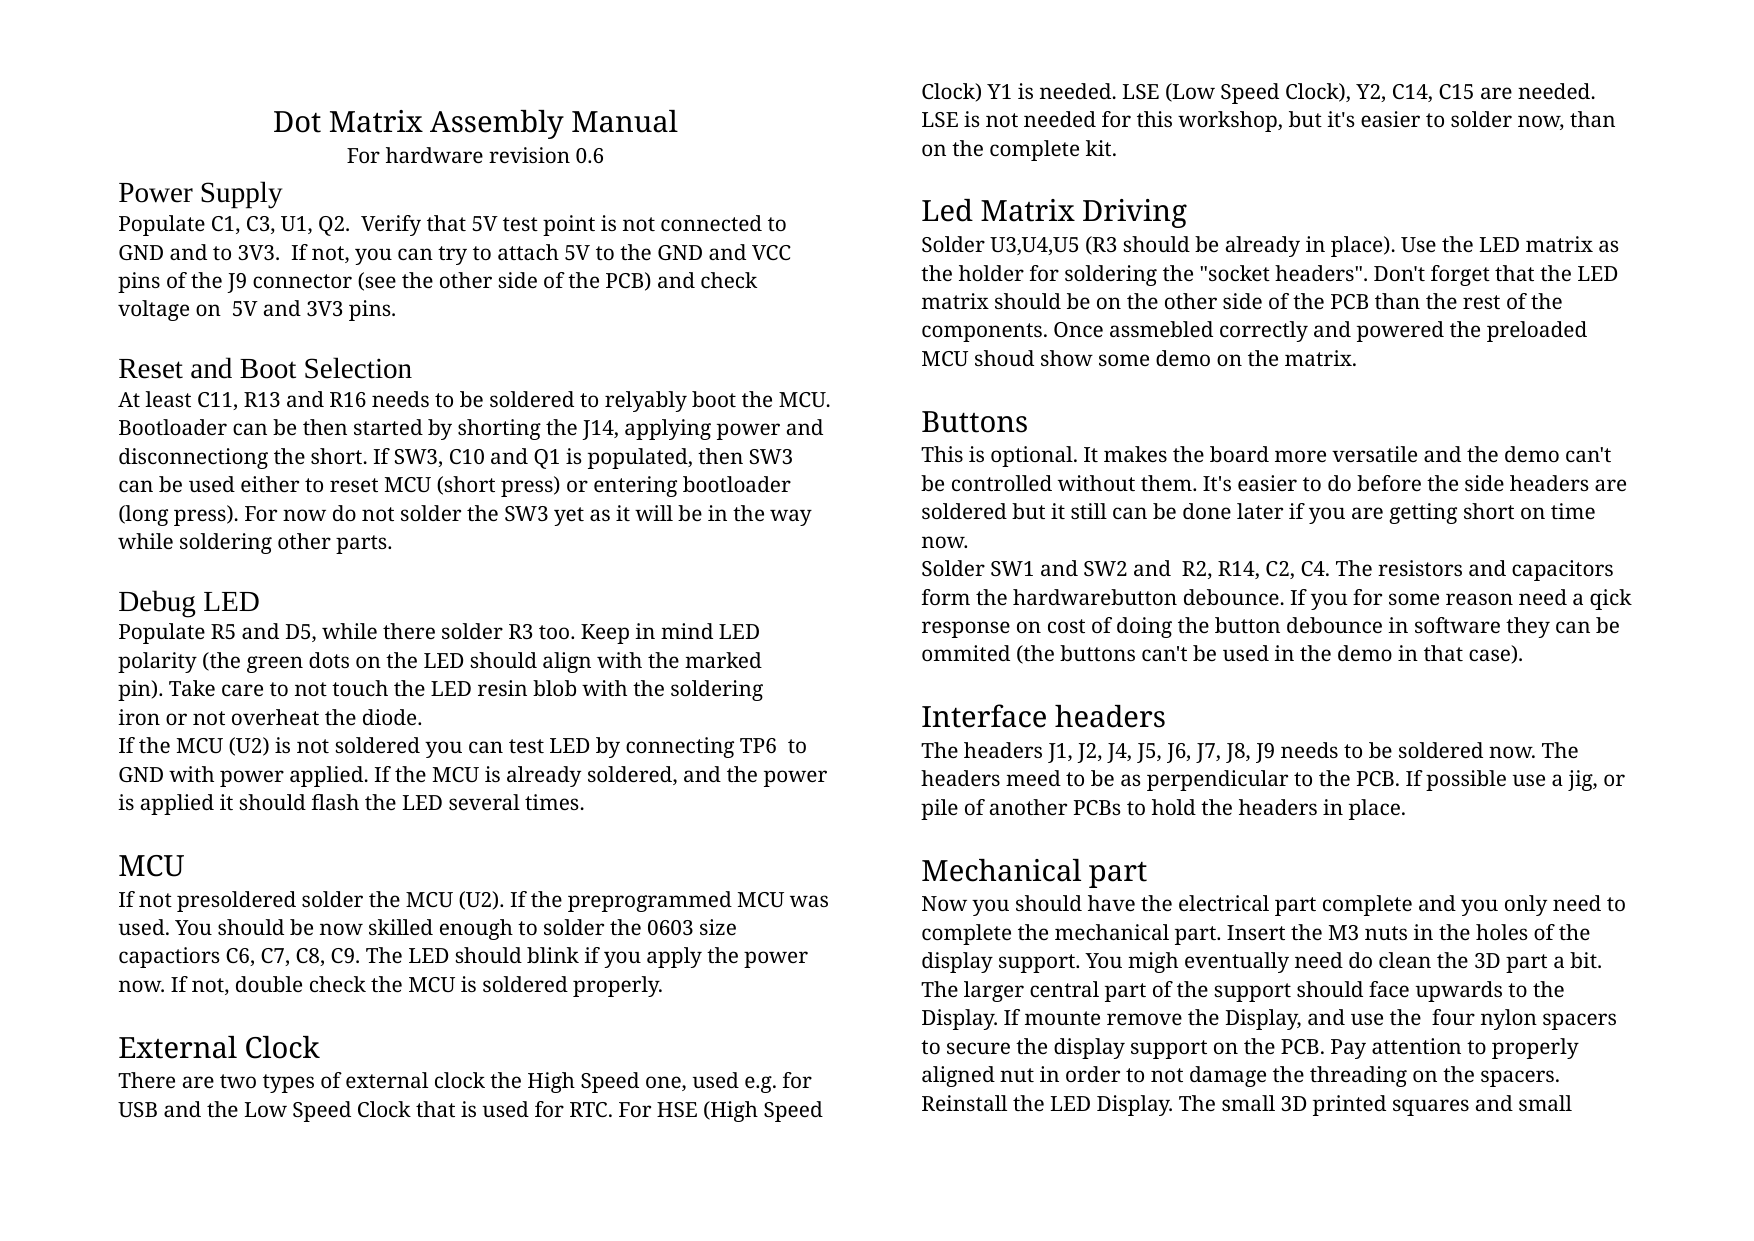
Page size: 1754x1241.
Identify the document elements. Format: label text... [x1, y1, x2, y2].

text Solder SW1 and SW2 and R2, R14, C2, C4. The resistors and capacitors form the hardwarebutton debounce. If you for some reason need a qick response on cost of doing the button debounce in software they can be ommited (the buttons can't be used in the demo in that case). [921, 554, 1636, 668]
text Solder U3,U4,U5 (R3 should be already in place). Use the LED matrix as the holder for soldering the "socket headers". Don't forget that the LED matrix should be on the other side of the PCB than the rest of the components. Once assmebled correctly and powered the preloaded MCU shoud show some demo on the matrix. [921, 230, 1636, 372]
text Led Matrix Driving [921, 191, 1636, 230]
text Interface headers [921, 696, 1636, 736]
text Populate R5 and D5, while there solder R3 too. Keep in mind LED polarity (the green dots on the LED should align with the marked pin). Take care to not touch the LED resin blob with the soldering iron or not overheat the diode. [118, 617, 809, 731]
text MCU [118, 845, 833, 885]
text Mechanical part [921, 850, 1636, 889]
text Reset and Boot Selection [118, 351, 833, 385]
text External Clock [118, 1027, 833, 1067]
text Debug LED [118, 584, 833, 617]
text Buttons [921, 401, 1636, 441]
text If the MCU (U2) is not soldered you can test LED by connecting TP6 to GND with power applied. If the MCU is already soldered, and the power is applied it should flash the LED several times. [118, 731, 833, 817]
text This is optional. It makes the board more versatile and the demo can't be controlled without them. It's easier to do before the side headers are soldered but it still can be done later if you are getting short on time now. [921, 441, 1636, 554]
text At least C11, R13 and R16 needs to be soldered to relyably boot the MCU. Bootloader can be then started by shorting the J14, applying power and disconnectiong the short. If SW3, C10 and Q1 is populated, then SW3 can be used either to reset MCU (short press) or entering bootloader (long press). For now do not solder the SW3 yet as it will be in the way while soldering other parts. [118, 385, 833, 556]
text There are two types of external clock the High Speed one, used e.g. for USB and the Low Speed Clock that is used for RTC. For HSE (High Speed [118, 1067, 833, 1123]
text If not presoldered solder the MCU (U2). If the preprogrammed MCU was used. You should be now skilled enough to solder the 0603 size capactiors C6, C7, C8, C9. The LED should blink if you apply the power now. If not, double check the MCU is soldered properly. [118, 885, 833, 998]
text Populate C1, C3, U1, Q2. Verify that 5V test point is not connected to GND and to 3V3. If not, you can try to attach 5V to the GND and VCC pins of the J9 connector (see the other side of the PCB) and check voltage on 5V and 3V3 pins. [118, 209, 833, 323]
text Power Supply [118, 176, 833, 209]
text The headers J1, J2, J4, J5, J6, J7, J8, J9 needs to be soldered now. The headers meed to be as perpendicular to the PCB. If possible use a jig, or pile of another PCBs to hold the headers in place. [921, 736, 1636, 821]
title For hardware revision 0.6 [118, 141, 833, 170]
text Clock) Y1 is needed. LSE (Low Speed Clock), Y2, C14, C15 are needed. LSE is not needed for this workshop, but it's easier to solder now, than on the complete kit. [921, 77, 1636, 162]
text Now you should have the electrical part complete and you only need to complete the mechanical part. Insert the M3 nuts in the holes of the display support. You migh eventually need do clean the 3D part a bit. The larger central part of the support should face upwards to the Display. If mounte remove the Display, and use the four nylon spacers to secure the display support on the PCB. Pay attention to properly aligned nut in order to not damage the threading on the spacers. Reinstall the LED Display. The small 3D printed squares and small [921, 889, 1636, 1117]
title Dot Matrix Assembly Manual [118, 102, 833, 141]
